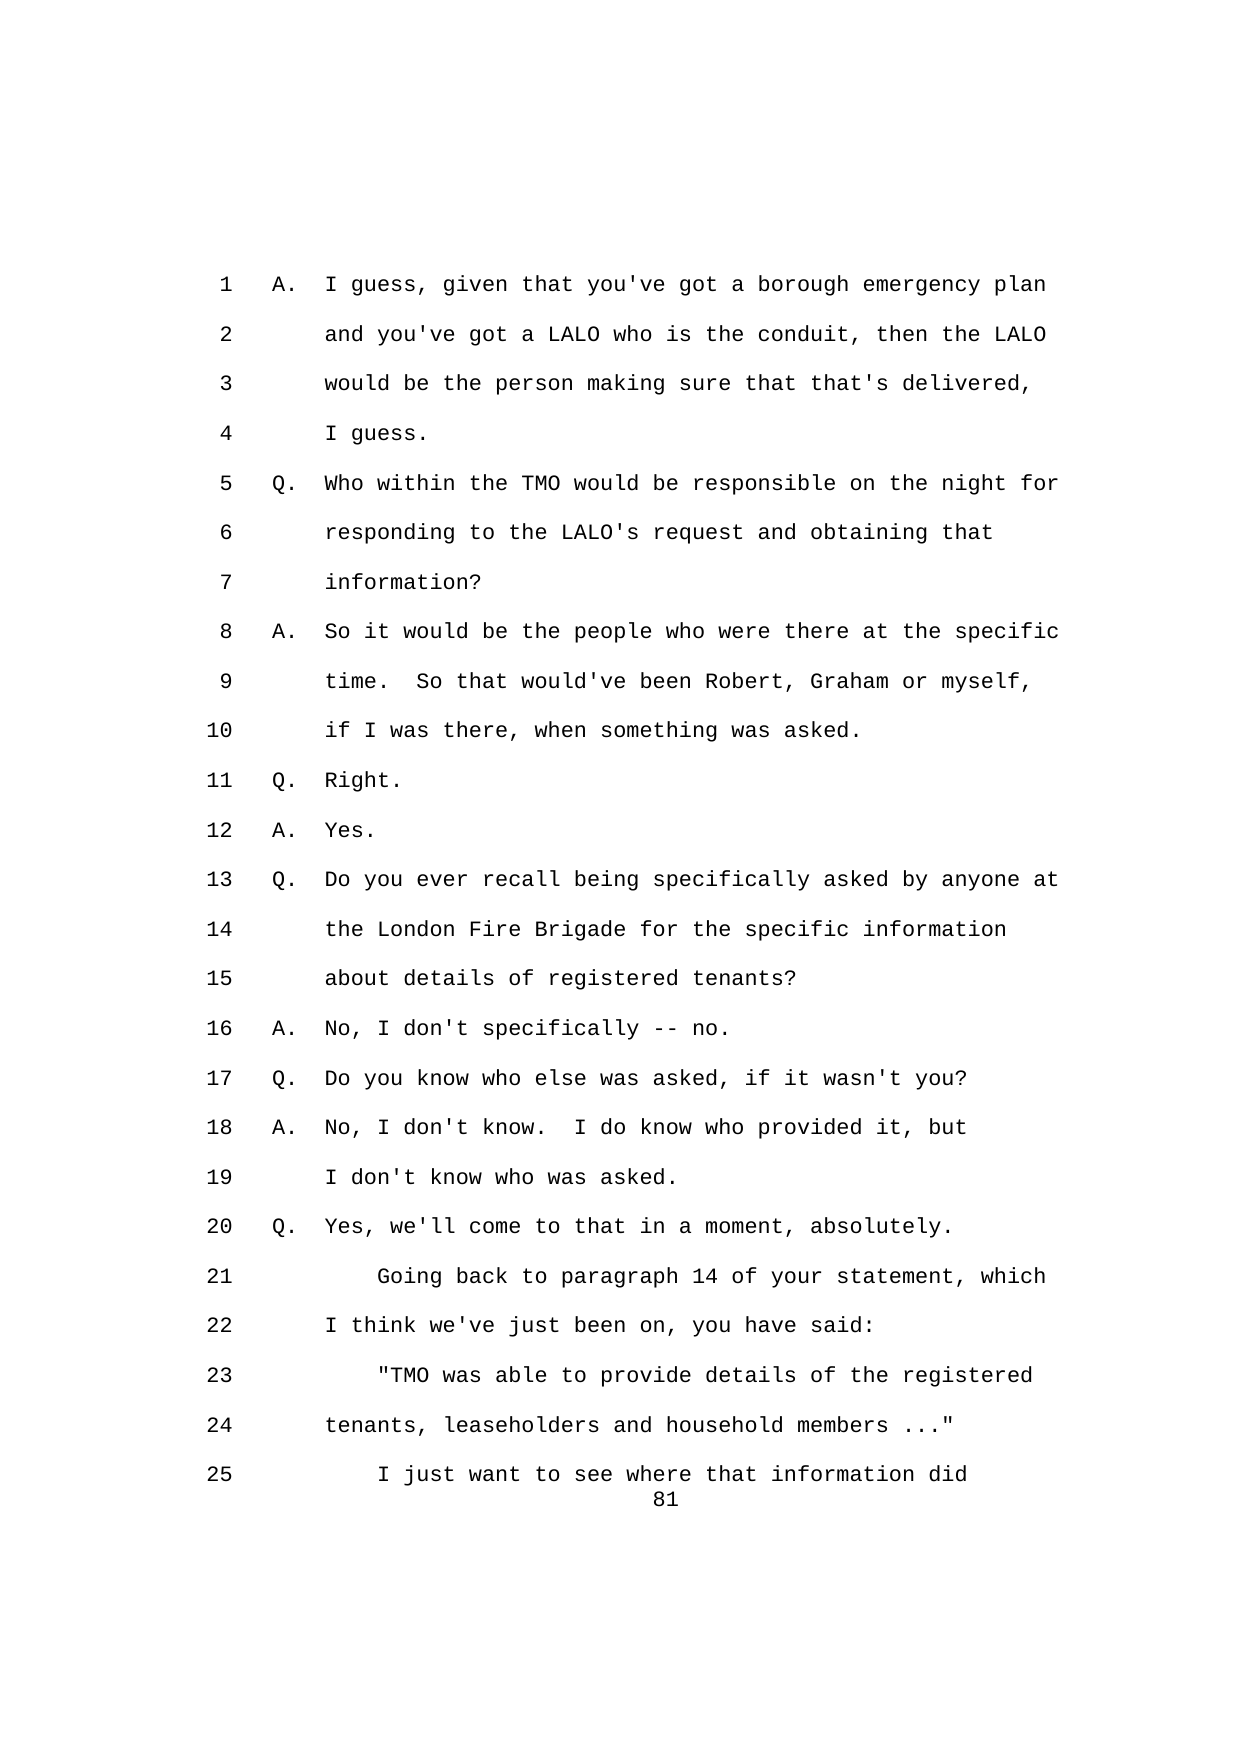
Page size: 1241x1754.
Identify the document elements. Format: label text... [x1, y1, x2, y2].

text 24 tenants, leaseholders and household members ..." [75, 1414, 1165, 1438]
text 23 "TMO was able to provide details of the registered [75, 1364, 1165, 1389]
text 20 Q. Yes, we'll come to that in a moment, absolutely. [75, 1215, 1165, 1240]
text 15 about details of registered tenants? [75, 967, 1165, 992]
text 7 information? [75, 571, 1165, 596]
text 18 A. No, I don't know. I do know who provided it, but [75, 1116, 1165, 1141]
text 81 [75, 1488, 1165, 1513]
text 5 Q. Who within the TMO would be responsible on the night for [75, 472, 1165, 496]
text 12 A. Yes. [75, 819, 1165, 843]
text 1 A. I guess, given that you've got a borough emergency plan [75, 273, 1165, 298]
text 14 the London Fire Brigade for the specific information [75, 918, 1165, 943]
text 16 A. No, I don't specifically -- no. [75, 1017, 1165, 1042]
text 8 A. So it would be the people who were there at the specific [75, 620, 1165, 645]
text 11 Q. Right. [75, 769, 1165, 794]
text 2 and you've got a LALO who is the conduit, then the LALO [75, 323, 1165, 348]
text 19 I don't know who was asked. [75, 1166, 1165, 1191]
text 25 I just want to see where that information did [75, 1463, 1165, 1488]
text 13 Q. Do you ever recall being specifically asked by anyone at [75, 868, 1165, 893]
text 22 I think we've just been on, you have said: [75, 1314, 1165, 1339]
text 10 if I was there, when something was asked. [75, 719, 1165, 744]
text 17 Q. Do you know who else was asked, if it wasn't you? [75, 1067, 1165, 1091]
text 6 responding to the LALO's request and obtaining that [75, 521, 1165, 546]
text 4 I guess. [75, 422, 1165, 447]
text 9 time. So that would've been Robert, Graham or myself, [75, 670, 1165, 695]
text 21 Going back to paragraph 14 of your statement, which [75, 1265, 1165, 1290]
text 3 would be the person making sure that that's delivered, [75, 372, 1165, 397]
